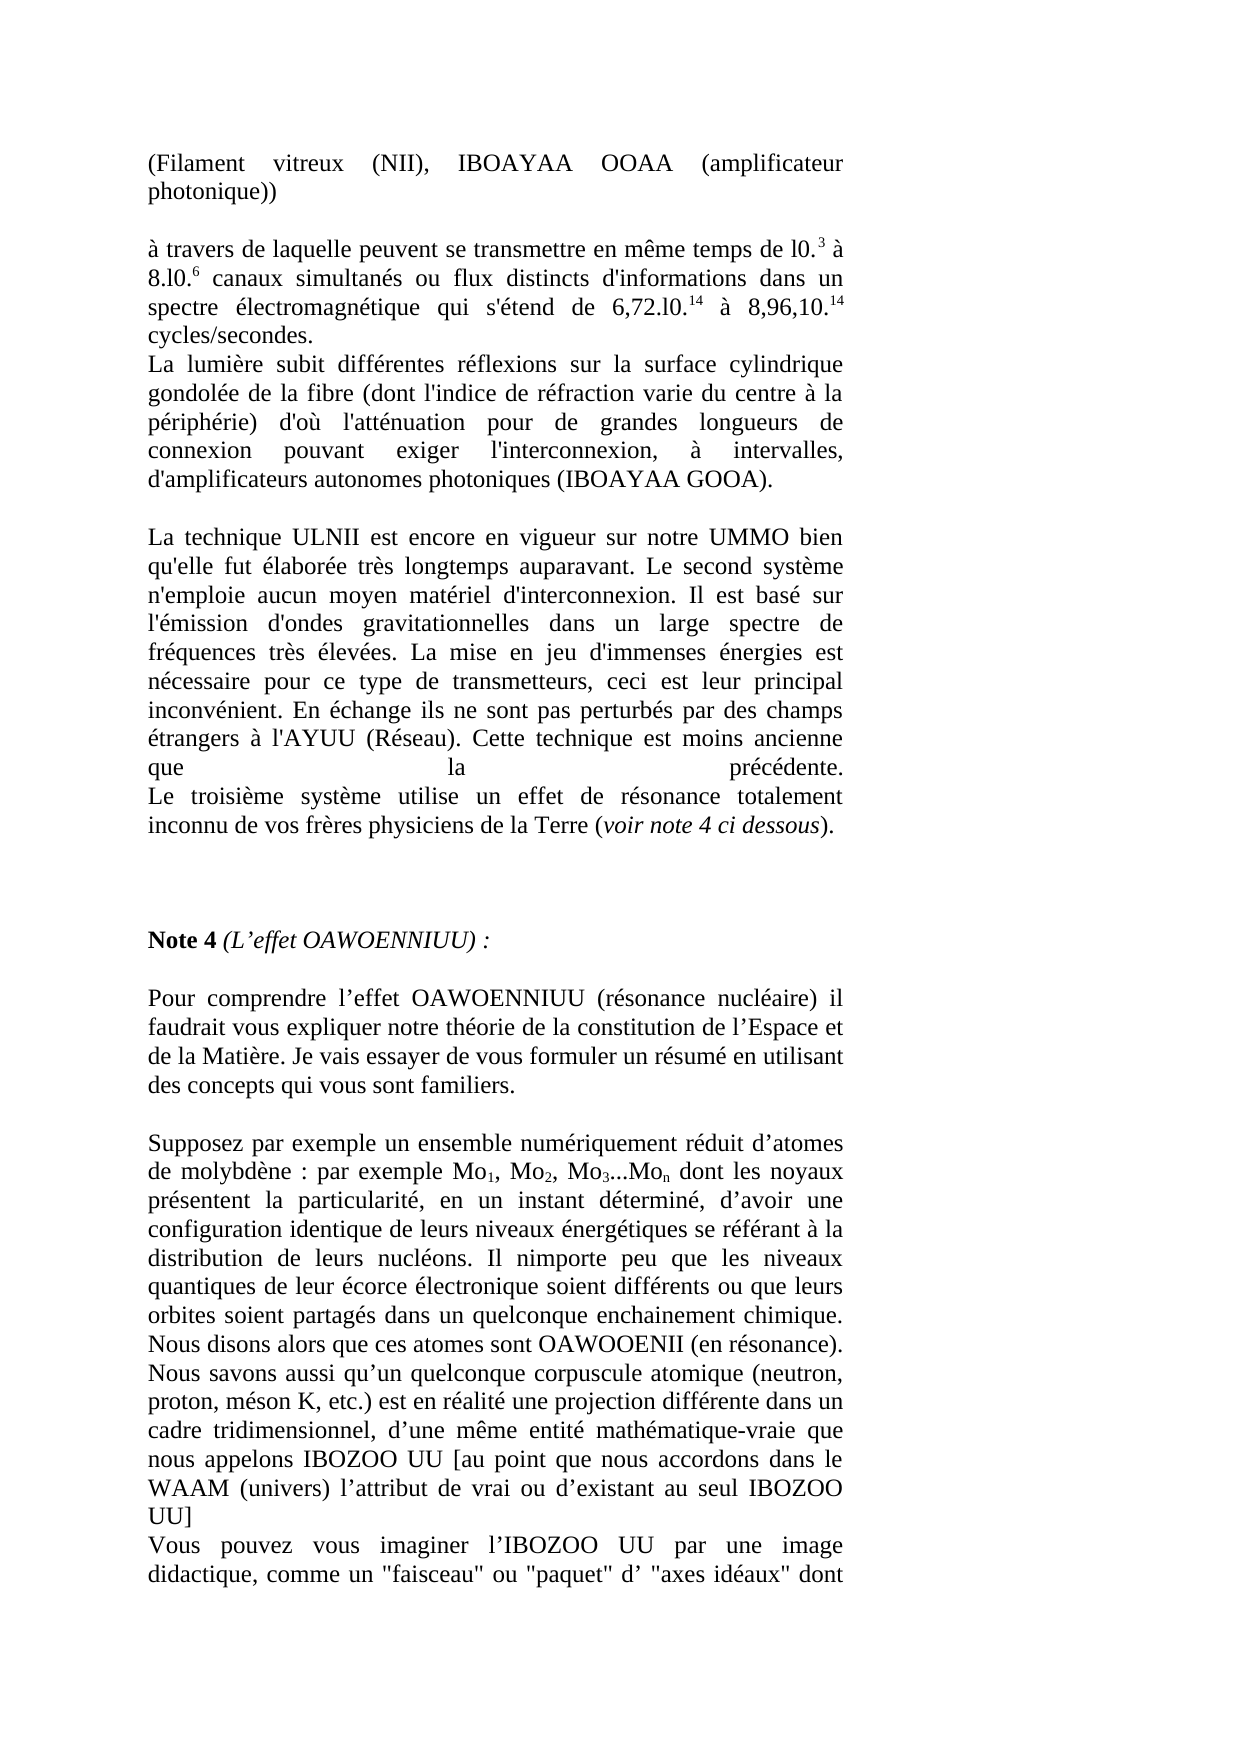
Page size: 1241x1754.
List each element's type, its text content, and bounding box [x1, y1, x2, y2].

text La technique ULNII est encore en vigueur sur notre UMMO bien qu'elle fut élaborée très longtemps auparavant. Le second système n'emploie aucun moyen matériel d'interconnexion. Il est basé sur l'émission d'ondes gravitationnelles dans un large spectre de fréquences très élevées. La mise en jeu d'immenses énergies est nécessaire pour ce type de transmetteurs, ceci est leur principal inconvénient. En échange ils ne sont pas perturbés par des champs étrangers à l'AYUU (Réseau). Cette technique est moins ancienne que la précédente. Le troisième système utilise un effet de résonance totalement inconnu de vos frères physiciens de la Terre (voir note 4 ci dessous). [148, 522, 844, 838]
text Note 4 (L’effet OAWOENNIUU) : [148, 926, 844, 954]
text (Filament vitreux (NII), IBOAYAA OOAA (amplificateur photonique)) [148, 148, 844, 205]
text à travers de laquelle peuvent se transmettre en même temps de l0.3 à 8.l0.6 canaux simultanés ou flux distincts d'informations dans un spectre électromagnétique qui s'étend de 6,72.l0.14 à 8,96,10.14 cycles/secondes. La lumière subit différentes réflexions sur la surface cylindrique gondolée de la fibre (dont l'indice de réfraction varie du centre à la périphérie) d'où l'atténuation pour de grandes longueurs de connexion pouvant exiger l'interconnexion, à intervalles, d'amplificateurs autonomes photoniques (IBOAYAA GOOA). [148, 234, 844, 493]
text Supposez par exemple un ensemble numériquement réduit d’atomes de molybdène : par exemple Mo1, Mo2, Mo3...Mon dont les noyaux présentent la particularité, en un instant déterminé, d’avoir une configuration identique de leurs niveaux énergétiques se référant à la distribution de leurs nucléons. Il nimporte peu que les niveaux quantiques de leur écorce électronique soient différents ou que leurs orbites soient partagés dans un quelconque enchainement chimique. Nous disons alors que ces atomes sont OAWOOENII (en résonance). Nous savons aussi qu’un quelconque corpuscule atomique (neutron, proton, méson K, etc.) est en réalité une projection différente dans un cadre tridimensionnel, d’une même entité mathématique-vraie que nous appelons IBOZOO UU [au point que nous accordons dans le WAAM (univers) l’attribut de vrai ou d’existant au seul IBOZOO UU] Vous pouvez vous imaginer l’IBOZOO UU par une image didactique, comme un "faisceau" ou "paquet" d’ "axes idéaux" dont [148, 1128, 844, 1588]
text Pour comprendre l’effet OAWOENNIUU (résonance nucléaire) il faudrait vous expliquer notre théorie de la constitution de l’Espace et de la Matière. Je vais essayer de vous formuler un résumé en utilisant des concepts qui vous sont familiers. [148, 983, 844, 1098]
